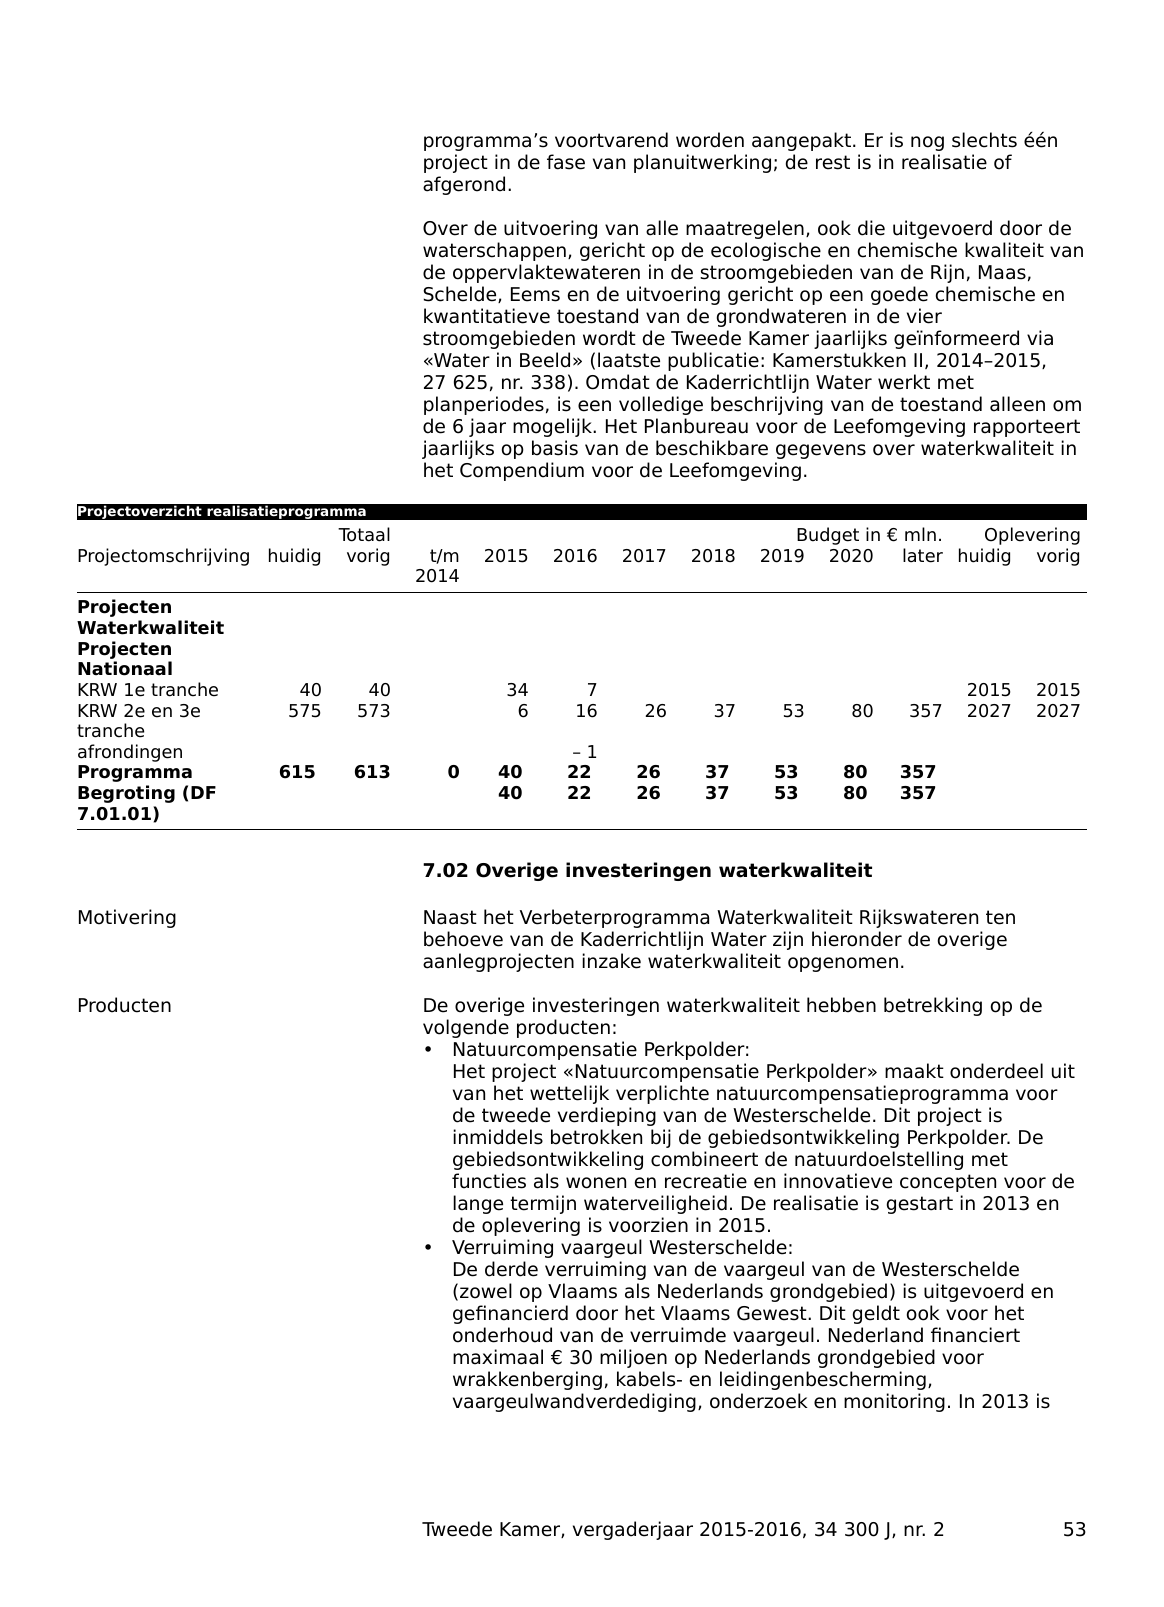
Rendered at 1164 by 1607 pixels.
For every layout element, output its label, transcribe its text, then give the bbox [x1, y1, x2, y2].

table_cell 26 [604, 763, 673, 783]
table_cell 2020 [811, 546, 879, 592]
table_cell [673, 742, 742, 762]
table_cell 80 [811, 701, 879, 742]
table_cell later [880, 546, 948, 592]
table_cell t/m 2014 [397, 546, 466, 592]
table_cell [466, 639, 534, 680]
table_cell huidig [259, 546, 328, 592]
table_cell 40 [328, 680, 397, 701]
table_cell [949, 593, 1017, 639]
table_cell Totaal [328, 520, 397, 546]
table_cell 37 [673, 783, 742, 829]
table_cell [949, 783, 1017, 829]
table_cell [466, 742, 534, 762]
table_cell Projecten Nationaal [77, 639, 259, 680]
table_cell [949, 639, 1017, 680]
table_cell 2027 [949, 701, 1017, 742]
table_cell 37 [673, 701, 742, 742]
table_cell [949, 763, 1017, 783]
table_cell [742, 593, 811, 639]
text Naast het Verbeterprogramma Waterkwaliteit Rijkswateren ten behoeve van de Kaderrichtlijn Water zijn hieronder de overige aanlegprojecten inzake waterkwaliteit opgenomen. [422, 907, 1087, 973]
table_cell 53 [742, 701, 811, 742]
table_cell 2017 [604, 546, 673, 592]
text Producten [77, 995, 399, 1017]
table_cell [397, 701, 466, 742]
table_cell [604, 639, 673, 680]
table_cell [259, 639, 328, 680]
table_cell [1018, 783, 1087, 829]
table_cell 2019 [742, 546, 811, 592]
table_cell [77, 520, 259, 546]
table_cell Begroting (DF 7.01.01) [77, 783, 259, 829]
table_cell [1018, 639, 1087, 680]
table_cell [811, 639, 879, 680]
table_cell Programma [77, 763, 259, 783]
table_cell [397, 742, 466, 762]
text De overige investeringen waterkwaliteit hebben betrekking op de volgende producten: [422, 995, 1087, 1039]
table_cell afrondingen [77, 742, 259, 762]
table_cell 7 [535, 680, 603, 701]
table_header Projectoverzicht realisatieprogramma [77, 504, 1087, 519]
table_cell [880, 639, 948, 680]
table_cell 357 [880, 783, 948, 829]
table_cell 2015 [1018, 680, 1087, 701]
subtitle 7.02 Overige investeringen waterkwaliteit [422, 860, 1087, 882]
table_cell 53 [742, 783, 811, 829]
table_cell vorig [328, 546, 397, 592]
table_cell KRW 1e tranche [77, 680, 259, 701]
table_cell [811, 742, 879, 762]
table_cell [1018, 742, 1087, 762]
table_cell 575 [259, 701, 328, 742]
table_cell 26 [604, 783, 673, 829]
table_cell 53 [742, 763, 811, 783]
table_cell [604, 680, 673, 701]
table_cell [535, 639, 603, 680]
table_cell 40 [466, 763, 534, 783]
table_cell 2018 [673, 546, 742, 592]
table_cell vorig [1018, 546, 1087, 592]
table_cell 615 [259, 763, 328, 783]
table_cell [742, 680, 811, 701]
table_cell [259, 520, 328, 546]
table_cell [811, 593, 879, 639]
table_cell [604, 520, 673, 546]
table_cell Budget in € mln. [673, 520, 948, 546]
table_cell 357 [880, 763, 948, 783]
table_cell [397, 783, 466, 829]
table_cell [259, 742, 328, 762]
table_cell 26 [604, 701, 673, 742]
table_cell [397, 639, 466, 680]
table_cell [328, 742, 397, 762]
table_cell [397, 520, 466, 546]
table_cell 16 [535, 701, 603, 742]
table_cell huidig [949, 546, 1017, 592]
table_cell 40 [466, 783, 534, 829]
table_cell 34 [466, 680, 534, 701]
table_cell 80 [811, 783, 879, 829]
text • Verruiming vaargeul Westerschelde: [422, 1237, 1087, 1259]
table_cell 6 [466, 701, 534, 742]
table_cell [811, 680, 879, 701]
table_cell [673, 593, 742, 639]
table_cell 80 [811, 763, 879, 783]
table_cell [328, 593, 397, 639]
text programma’s voortvarend worden aangepakt. Er is nog slechts één project in de fase van planuitwerking; de rest is in realisatie of afgerond. [422, 130, 1087, 196]
table_cell – 1 [535, 742, 603, 762]
table_cell [535, 593, 603, 639]
table_cell Oplevering [949, 520, 1087, 546]
table_cell 2016 [535, 546, 603, 592]
table_cell 2015 [466, 546, 534, 592]
table_cell 37 [673, 763, 742, 783]
table_cell [259, 593, 328, 639]
text • Natuurcompensatie Perkpolder: [422, 1039, 1087, 1061]
table_cell [949, 742, 1017, 762]
table_cell KRW 2e en 3e tranche [77, 701, 259, 742]
table_cell [880, 593, 948, 639]
table_cell 2027 [1018, 701, 1087, 742]
text Over de uitvoering van alle maatregelen, ook die uitgevoerd door de waterschappen, gericht op de ecologische en chemische kwaliteit van de oppervlaktewateren in de stroomgebieden van de Rijn, Maas, Schelde, Eems en de uitvoering gericht op een goede chemische en kwantitatieve toestand van de grondwateren in de vier stroomgebieden wordt de Tweede Kamer jaarlijks geïnformeerd via «Water in Beeld» (laatste publicatie: Kamerstukken II, 2014–2015, 27 625, nr. 338). Omdat de Kaderrichtlijn Water werkt met planperiodes, is een volledige beschrijving van de toestand alleen om de 6 jaar mogelijk. Het Planbureau voor de Leefomgeving rapporteert jaarlijks op basis van de beschikbare gegevens over waterkwaliteit in het Compendium voor de Leefomgeving. [422, 218, 1087, 482]
table_cell [880, 742, 948, 762]
table_cell [742, 742, 811, 762]
text Motivering [77, 907, 399, 929]
table_cell [673, 680, 742, 701]
text [77, 1017, 399, 1025]
table_cell 0 [397, 763, 466, 783]
table_cell 40 [259, 680, 328, 701]
table_cell [328, 639, 397, 680]
table_cell [397, 680, 466, 701]
table_cell [535, 520, 603, 546]
text De derde verruiming van de vaargeul van de Westerschelde (zowel op Vlaams als Nederlands grondgebied) is uitgevoerd en gefinancierd door het Vlaams Gewest. Dit geldt ook voor het onderhoud van de verruimde vaargeul. Nederland financiert maximaal € 30 miljoen op Nederlands grondgebied voor wrakkenberging, kabels- en leidingenbescherming, vaargeulwandverdediging, onderzoek en monitoring. In 2013 is [452, 1259, 1087, 1413]
table_cell [466, 593, 534, 639]
table_cell [397, 593, 466, 639]
table_cell [328, 783, 397, 829]
table_cell [604, 742, 673, 762]
table_cell 613 [328, 763, 397, 783]
table_cell [742, 639, 811, 680]
table_cell 22 [535, 763, 603, 783]
table_cell [673, 639, 742, 680]
table_cell [1018, 593, 1087, 639]
table_cell [604, 593, 673, 639]
table_cell [880, 680, 948, 701]
table_cell 357 [880, 701, 948, 742]
table_cell [259, 783, 328, 829]
table_cell [466, 520, 534, 546]
table_cell 2015 [949, 680, 1017, 701]
table_cell Projectomschrijving [77, 546, 259, 592]
table_cell 573 [328, 701, 397, 742]
table_cell [1018, 763, 1087, 783]
text Het project «Natuurcompensatie Perkpolder» maakt onderdeel uit van het wettelijk verplichte natuurcompensatieprogramma voor de tweede verdieping van de Westerschelde. Dit project is inmiddels betrokken bij de gebiedsontwikkeling Perkpolder. De gebiedsontwikkeling combineert de natuurdoelstelling met functies als wonen en recreatie en innovatieve concepten voor de lange termijn waterveiligheid. De realisatie is gestart in 2013 en de oplevering is voorzien in 2015. [452, 1061, 1087, 1237]
table_cell 22 [535, 783, 603, 829]
table_cell Projecten Waterkwaliteit [77, 593, 259, 639]
